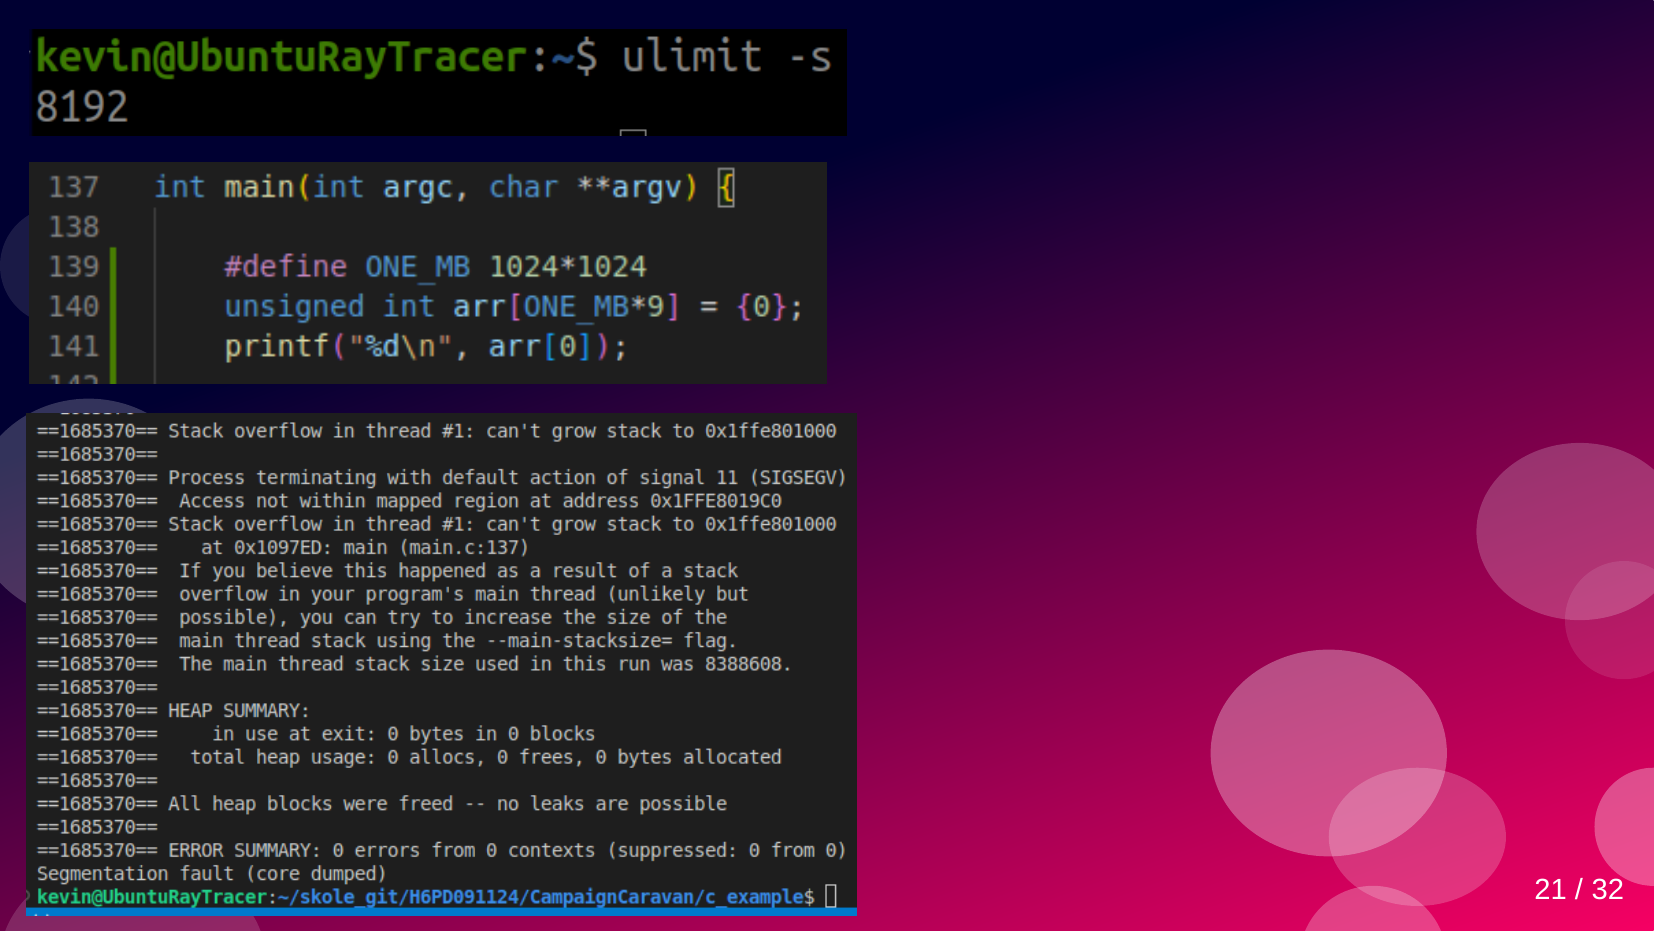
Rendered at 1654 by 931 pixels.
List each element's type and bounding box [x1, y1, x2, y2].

picture [29, 29, 847, 136]
picture [29, 162, 827, 384]
picture [26, 413, 857, 916]
